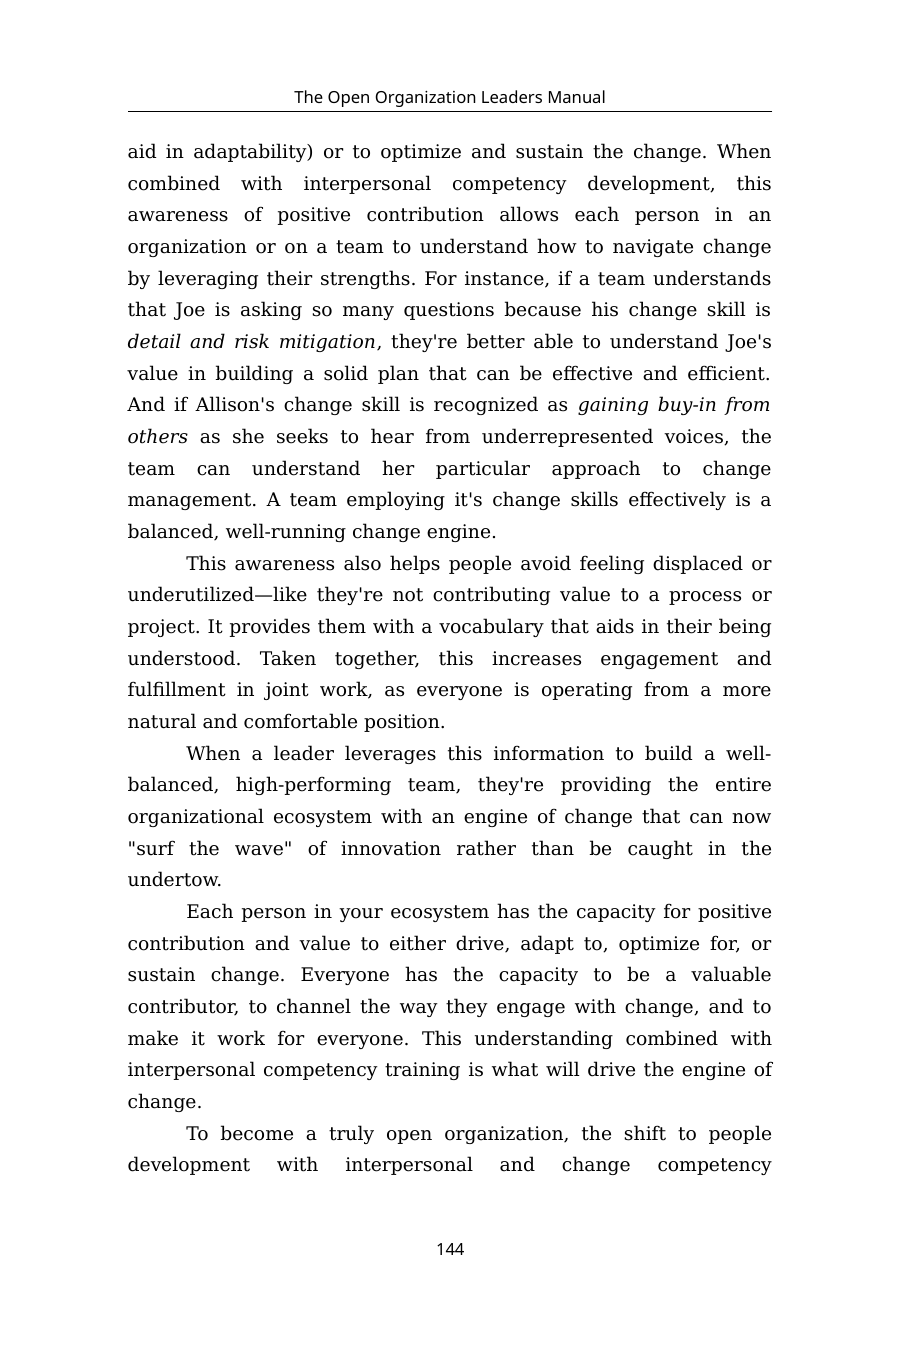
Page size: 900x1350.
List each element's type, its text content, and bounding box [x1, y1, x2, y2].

text aid in adaptability) or to optimize and sustain the change. When combined with interpersonal competency development, this awareness of positive contribution allows each person in an organization or on a team to understand how to navigate change by leveraging their strengths. For instance, if a team understands that Joe is asking so many questions because his change skill is detail and risk mitigation, they're better able to understand Joe's value in building a solid plan that can be effective and efficient. And if Allison's change skill is recognized as gaining buy-in from others as she seeks to hear from underrepresented voices, the team can understand her particular approach to change management. A team employing it's change skills effectively is a balanced, well-running change engine. [127, 141, 772, 543]
text When a leader leverages this information to build a well-balanced, high-performing team, they're providing the entire organizational ecosystem with an engine of change that can now "surf the wave" of innovation rather than be caught in the undertow. [127, 743, 772, 891]
text This awareness also helps people avoid feeling displaced or underutilized—like they're not contributing value to a process or project. It provides them with a vocabulary that aids in their being understood. Taken together, this increases engagement and fulfillment in joint work, as everyone is operating from a more natural and comfortable position. [127, 553, 772, 733]
text To become a truly open organization, the shift to people development with interpersonal and change competency [127, 1123, 772, 1176]
text Each person in your ecosystem has the capacity for positive contribution and value to either drive, adapt to, optimize for, or sustain change. Everyone has the capacity to be a valuable contributor, to channel the way they engage with change, and to make it work for everyone. This understanding combined with interpersonal competency training is what will drive the engine of change. [127, 901, 772, 1113]
